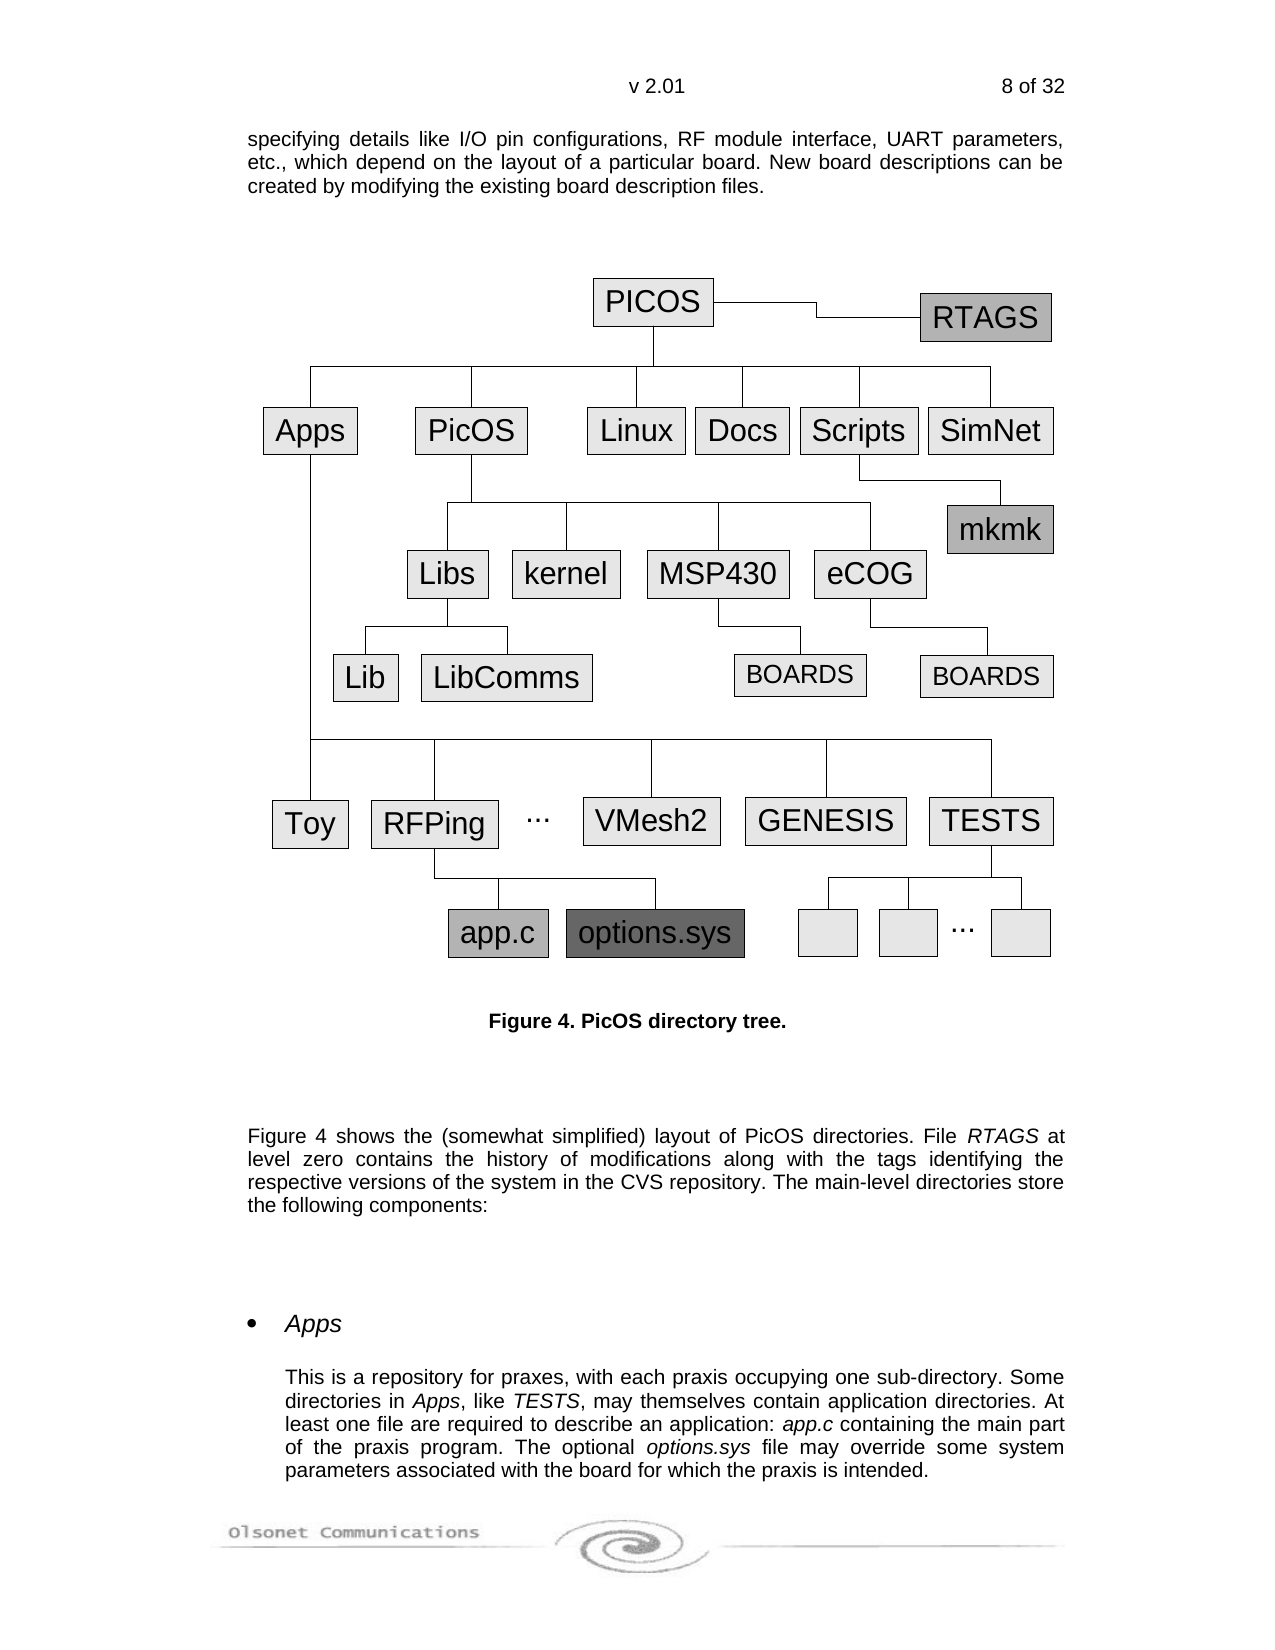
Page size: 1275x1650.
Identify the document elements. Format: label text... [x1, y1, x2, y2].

text Figure 4. PicOS directory tree. [210, 1009, 1065, 1033]
text This is a repository for praxes, with each praxis occupying one sub-directory. Some directories in Apps, like TESTS, may themselves contain application directories. At least one file are required to describe an application: app.c containing the main part of the praxis program. The optional options.sys file may override some system parameters associated with the board for which the praxis is intended. [285, 1366, 1065, 1482]
text Figure 4 shows the (somewhat simplified) layout of PicOS directories. File RTAGS at level zero contains the history of modifications along with the tags identifying the respective versions of the system in the CVS repository. The main-level directories store the following components: [247, 1124, 1065, 1217]
text specifying details like I/O pin configurations, RF module interface, UART parameters, etc., which depend on the layout of a particular board. New board descriptions can be created by modifying the existing board description files. [247, 128, 1065, 197]
picture [210, 1504, 1065, 1596]
list Apps [247, 1310, 1065, 1338]
